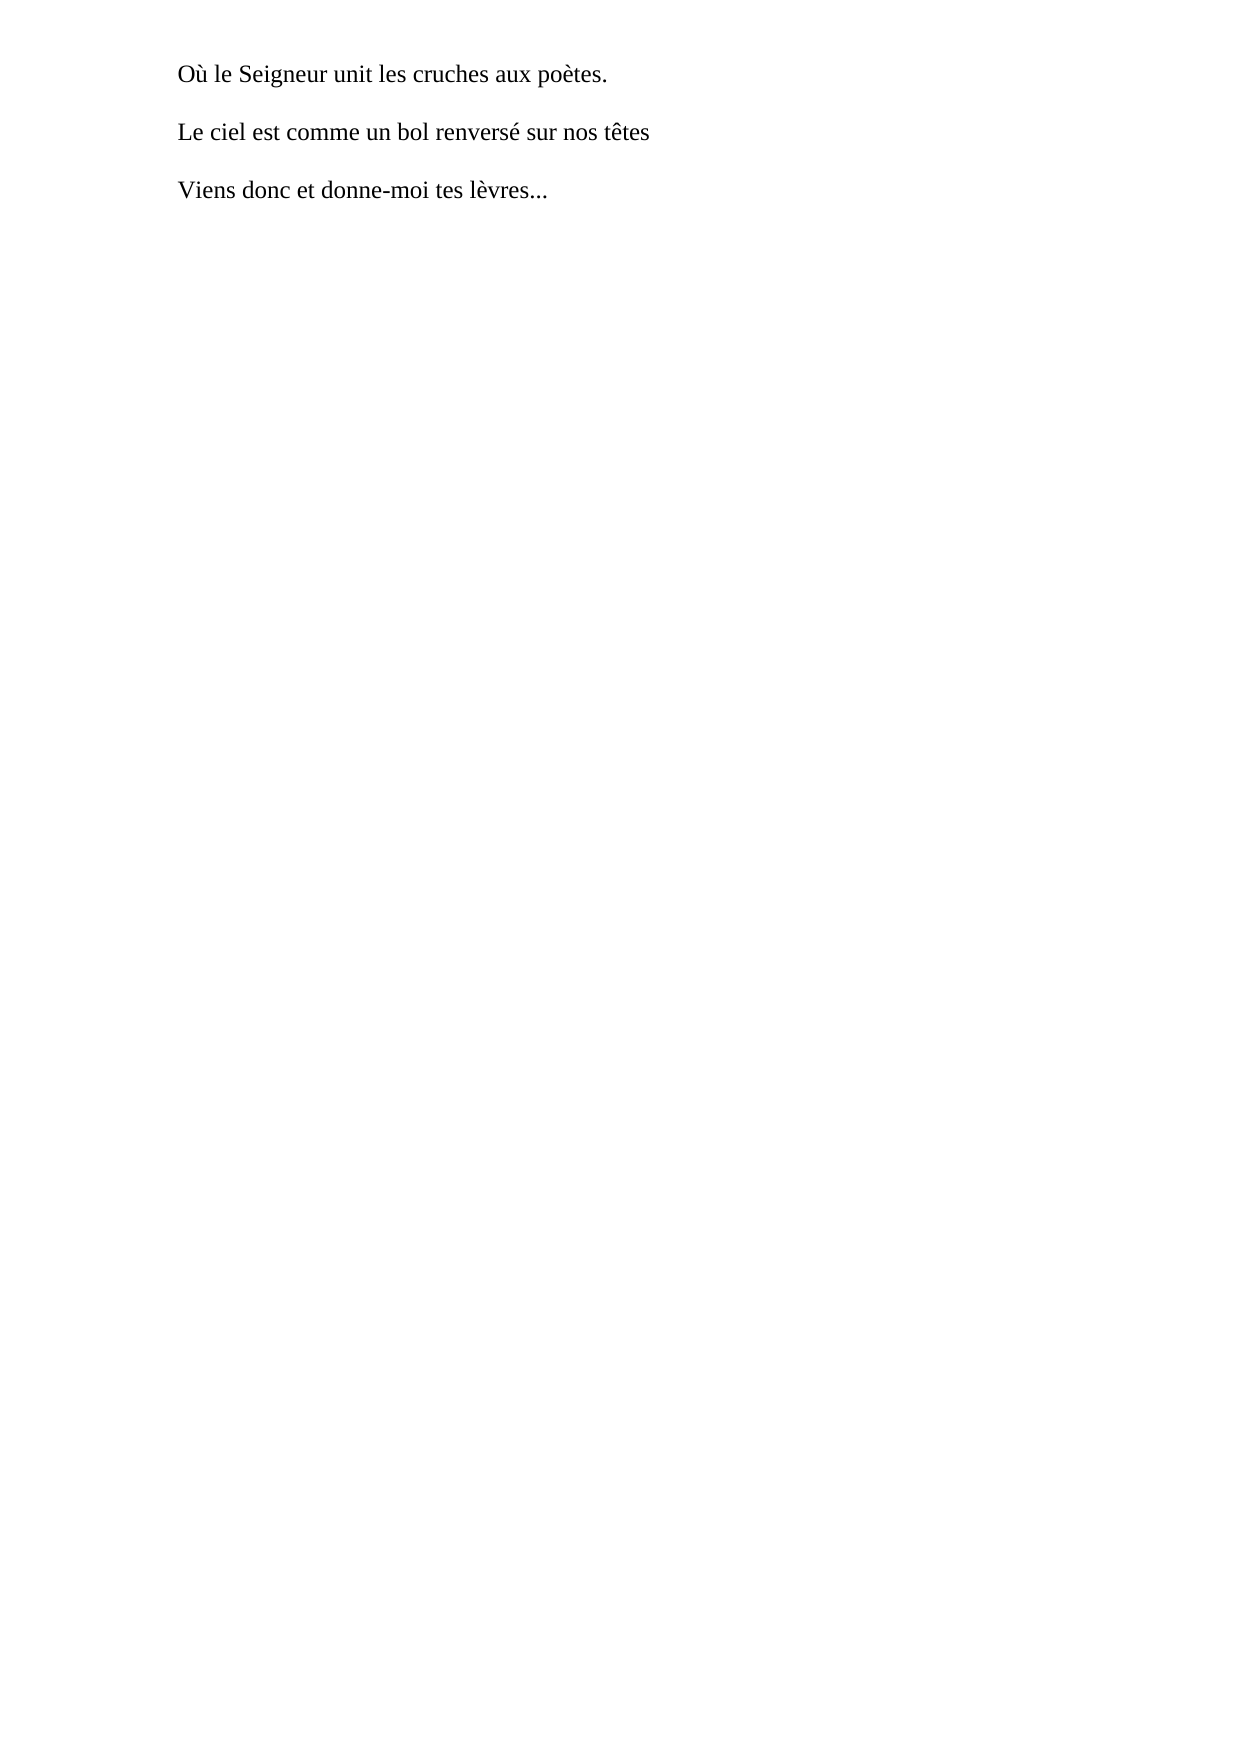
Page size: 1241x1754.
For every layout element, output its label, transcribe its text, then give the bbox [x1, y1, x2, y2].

text Viens donc et donne-moi tes lèvres... [177, 176, 1122, 204]
text Le ciel est comme un bol renversé sur nos têtes [177, 117, 1122, 146]
text Où le Seigneur unit les cruches aux poètes. [177, 59, 1122, 88]
